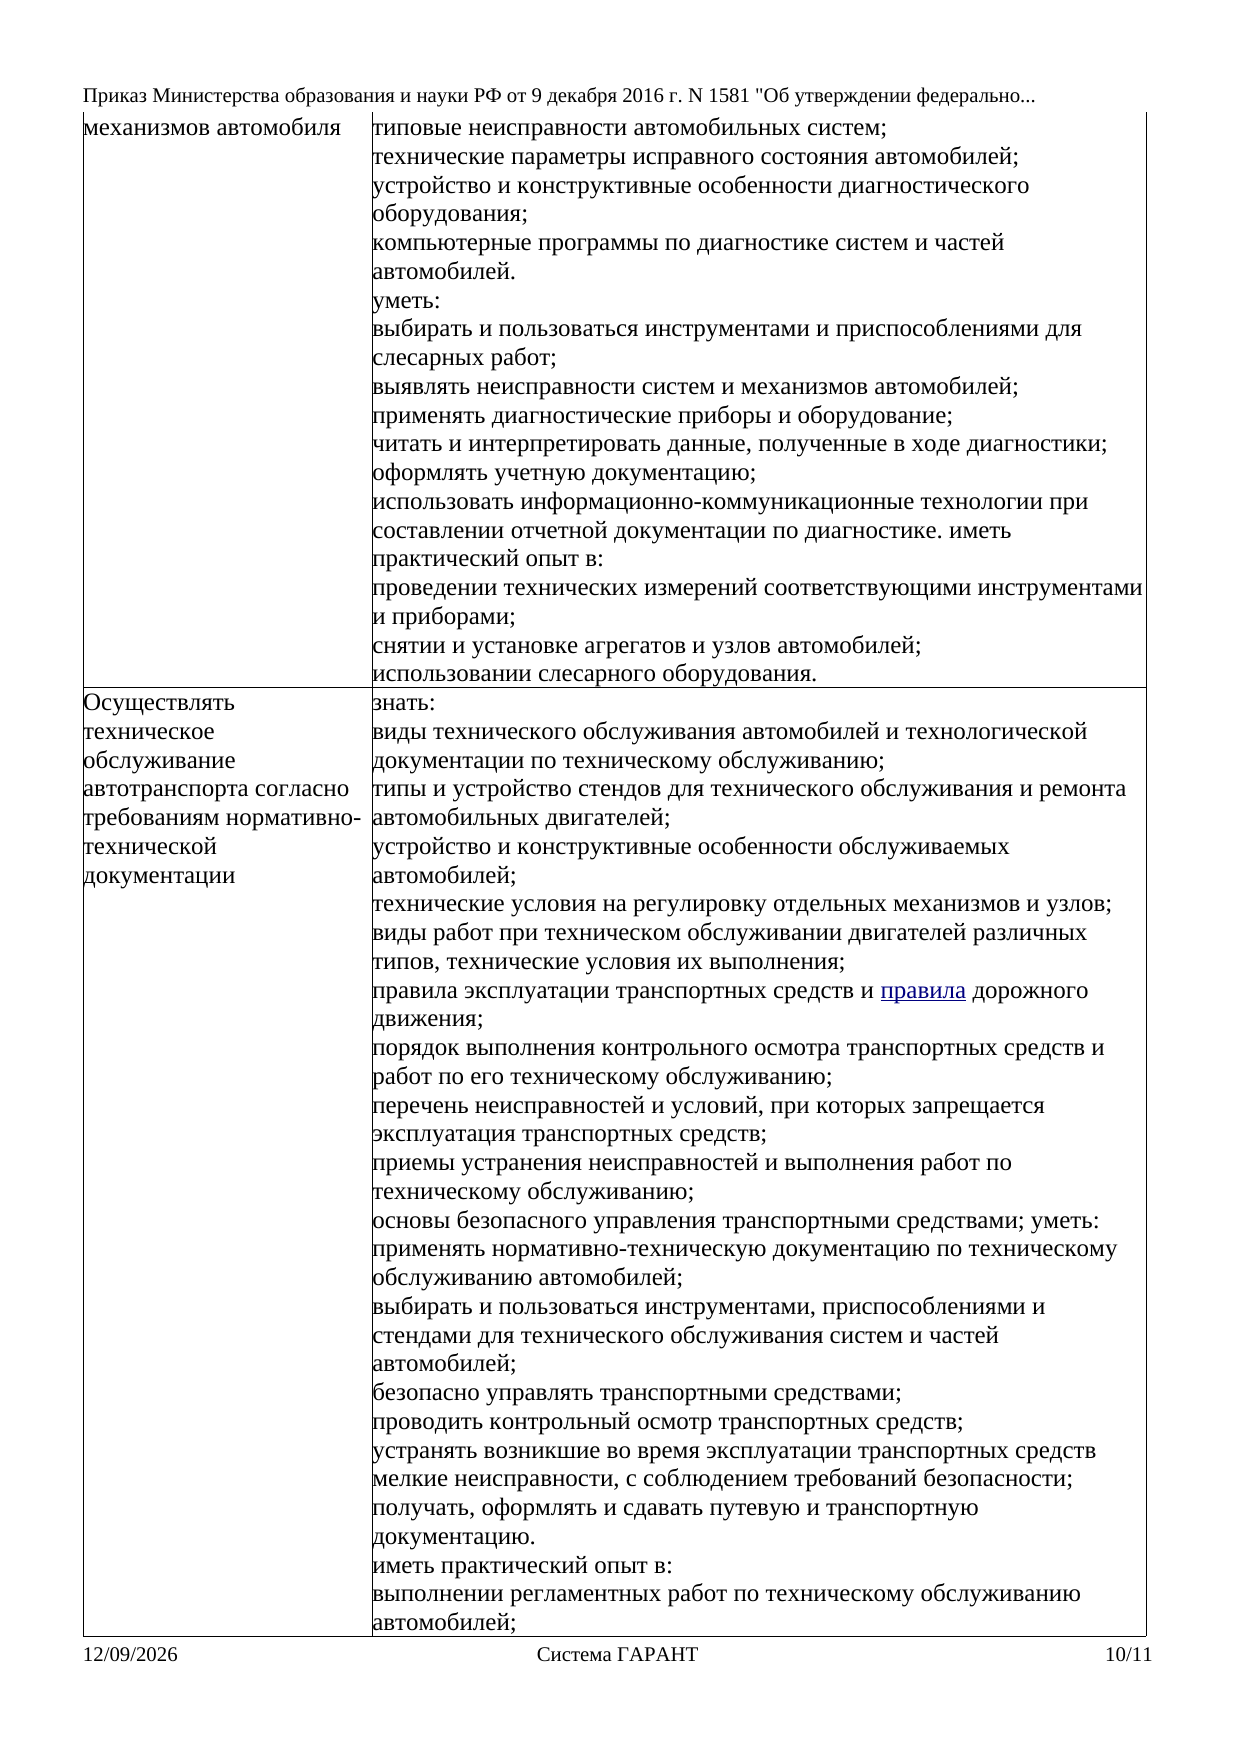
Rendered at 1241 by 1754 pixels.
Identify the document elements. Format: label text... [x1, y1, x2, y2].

table_cell механизмов автомобиля [84, 112, 372, 687]
table_cell типовые неисправности автомобильных систем; технические параметры исправного состояния автомобилей; устройство и конструктивные особенности диагностического оборудования; компьютерные программы по диагностике систем и частей автомобилей. уметь: выбирать и пользоваться инструментами и приспособлениями для слесарных работ; выявлять неисправности систем и механизмов автомобилей; применять диагностические приборы и оборудование; читать и интерпретировать данные, полученные в ходе диагностики; оформлять учетную документацию; использовать информационно-коммуникационные технологии при составлении отчетной документации по диагностике. иметь практический опыт в: проведении технических измерений соответствующими инструментами и приборами; снятии и установке агрегатов и узлов автомобилей; использовании слесарного оборудования. [373, 112, 1146, 687]
table_cell Осуществлять техническое обслуживание автотранспорта согласно требованиям нормативно-технической документации [84, 688, 372, 1636]
table_cell знать: виды технического обслуживания автомобилей и технологической документации по техническому обслуживанию; типы и устройство стендов для технического обслуживания и ремонта автомобильных двигателей; устройство и конструктивные особенности обслуживаемых автомобилей; технические условия на регулировку отдельных механизмов и узлов; виды работ при техническом обслуживании двигателей различных типов, технические условия их выполнения; правила эксплуатации транспортных средств и правила дорожного движения; порядок выполнения контрольного осмотра транспортных средств и работ по его техническому обслуживанию; перечень неисправностей и условий, при которых запрещается эксплуатация транспортных средств; приемы устранения неисправностей и выполнения работ по техническому обслуживанию; основы безопасного управления транспортными средствами; уметь: применять нормативно-техническую документацию по техническому обслуживанию автомобилей; выбирать и пользоваться инструментами, приспособлениями и стендами для технического обслуживания систем и частей автомобилей; безопасно управлять транспортными средствами; проводить контрольный осмотр транспортных средств; устранять возникшие во время эксплуатации транспортных средств мелкие неисправности, с соблюдением требований безопасности; получать, оформлять и сдавать путевую и транспортную документацию. иметь практический опыт в: выполнении регламентных работ по техническому обслуживанию автомобилей; [373, 688, 1146, 1636]
